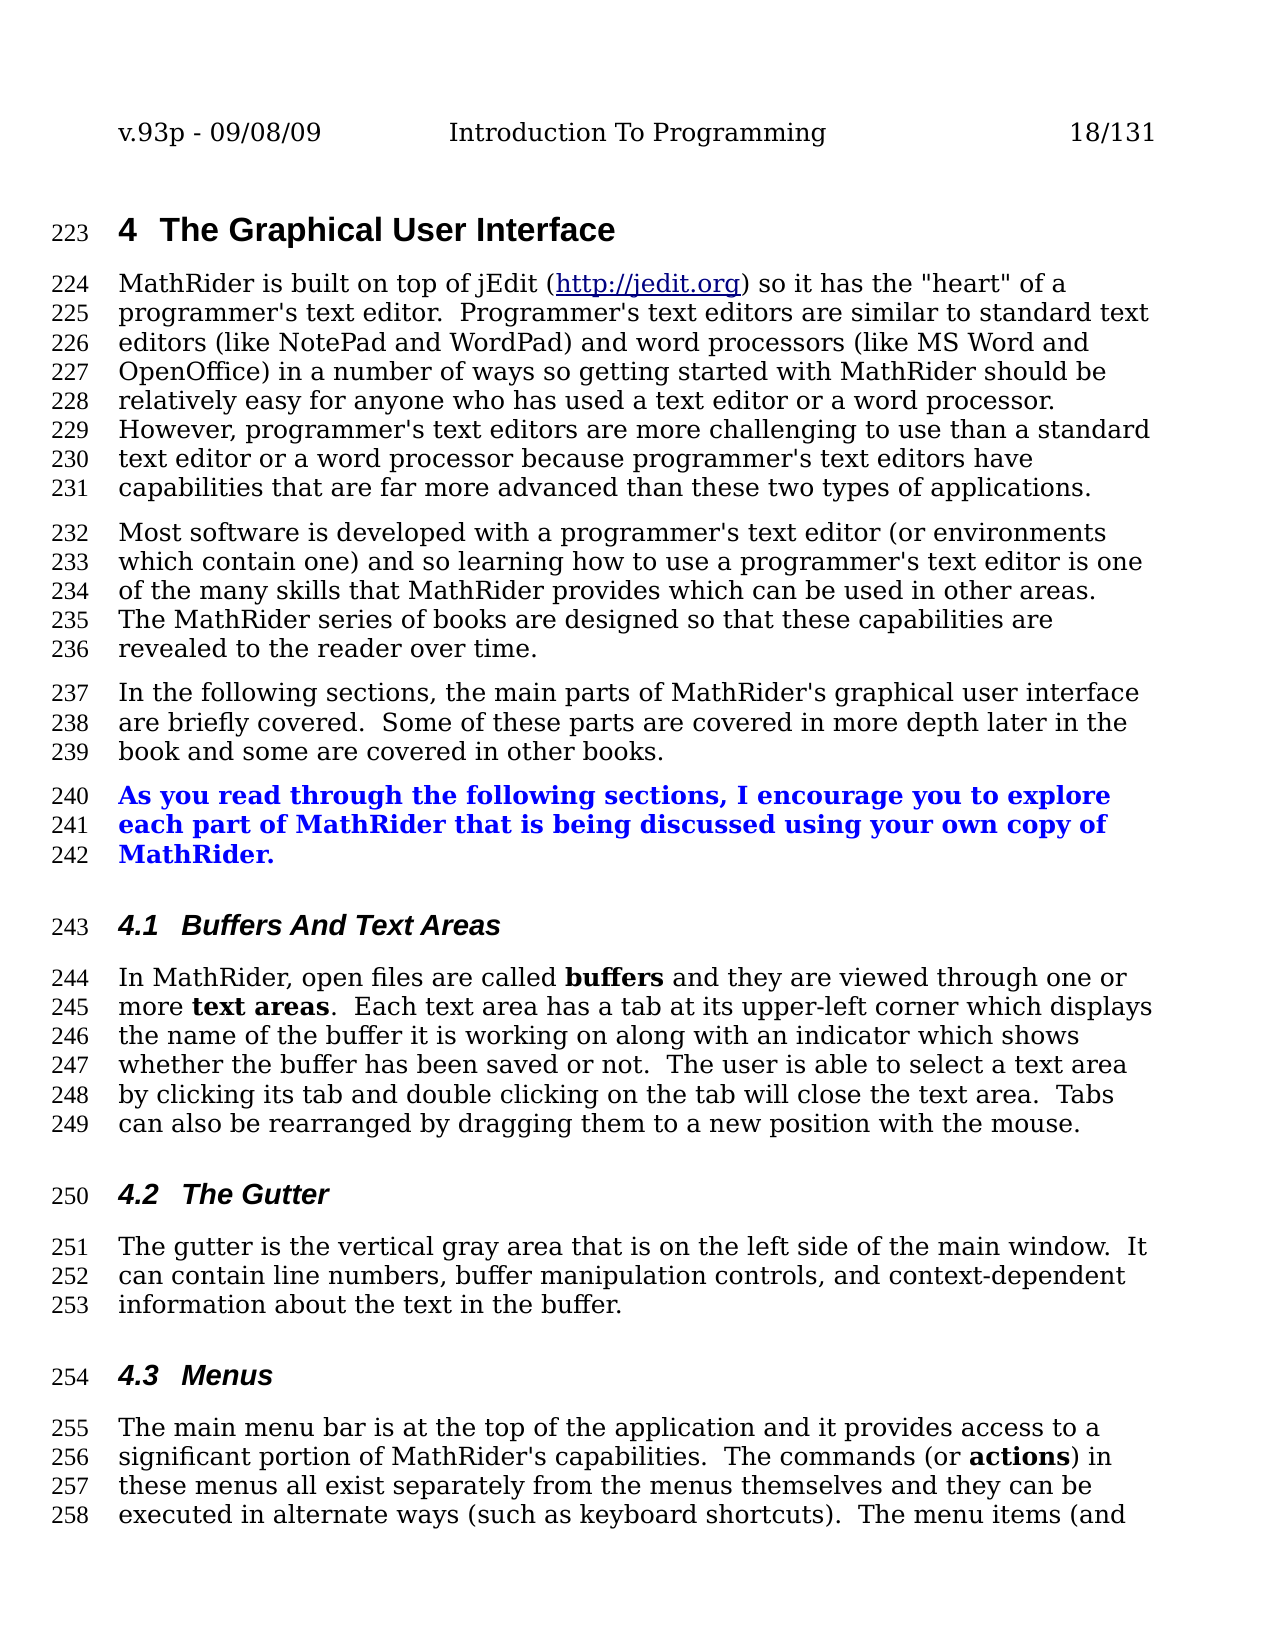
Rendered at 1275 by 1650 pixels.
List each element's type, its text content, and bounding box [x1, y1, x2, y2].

text MathRider is built on top of jEdit (http://jedit.org) so it has the "heart" of a programmer's text editor. Programmer's text editors are similar to standard text editors (like NotePad and WordPad) and word processors (like MS Word and OpenOffice) in a number of ways so getting started with MathRider should be relatively easy for anyone who has used a text editor or a word processor. However, programmer's text editors are more challenging to use than a standard text editor or a word processor because programmer's text editors have capabilities that are far more advanced than these two types of applications. [118, 269, 1157, 503]
text In MathRider, open files are called buffers and they are viewed through one or more text areas. Each text area has a tab at its upper-left corner which displays the name of the buffer it is working on along with an indicator which shows whether the buffer has been saved or not. The user is able to select a text area by clicking its tab and double clicking on the tab will close the text area. Tabs can also be rearranged by dragging them to a new position with the mouse. [118, 963, 1157, 1138]
subtitle The Graphical User Interface [118, 210, 1157, 248]
text Most software is developed with a programmer's text editor (or environments which contain one) and so learning how to use a programmer's text editor is one of the many skills that MathRider provides which can be used in other areas. The MathRider series of books are designed so that these capabilities are revealed to the reader over time. [118, 518, 1157, 663]
text In the following sections, the main parts of MathRider's graphical user interface are briefly covered. Some of these parts are covered in more depth later in the book and some are covered in other books. [118, 678, 1157, 766]
subtitle The Gutter [118, 1177, 1157, 1211]
text The main menu bar is at the top of the application and it provides access to a significant portion of MathRider's capabilities. The commands (or actions) in these menus all exist separately from the menus themselves and they can be executed in alternate ways (such as keyboard shortcuts). The menu items (and [118, 1413, 1157, 1529]
subtitle Buffers And Text Areas [118, 908, 1157, 942]
text As you read through the following sections, I encourage you to explore each part of MathRider that is being discussed using your own copy of MathRider. [118, 781, 1157, 869]
subtitle Menus [118, 1358, 1157, 1392]
text The gutter is the vertical gray area that is on the left side of the main window. It can contain line numbers, buffer manipulation controls, and context-dependent information about the text in the buffer. [118, 1232, 1157, 1319]
